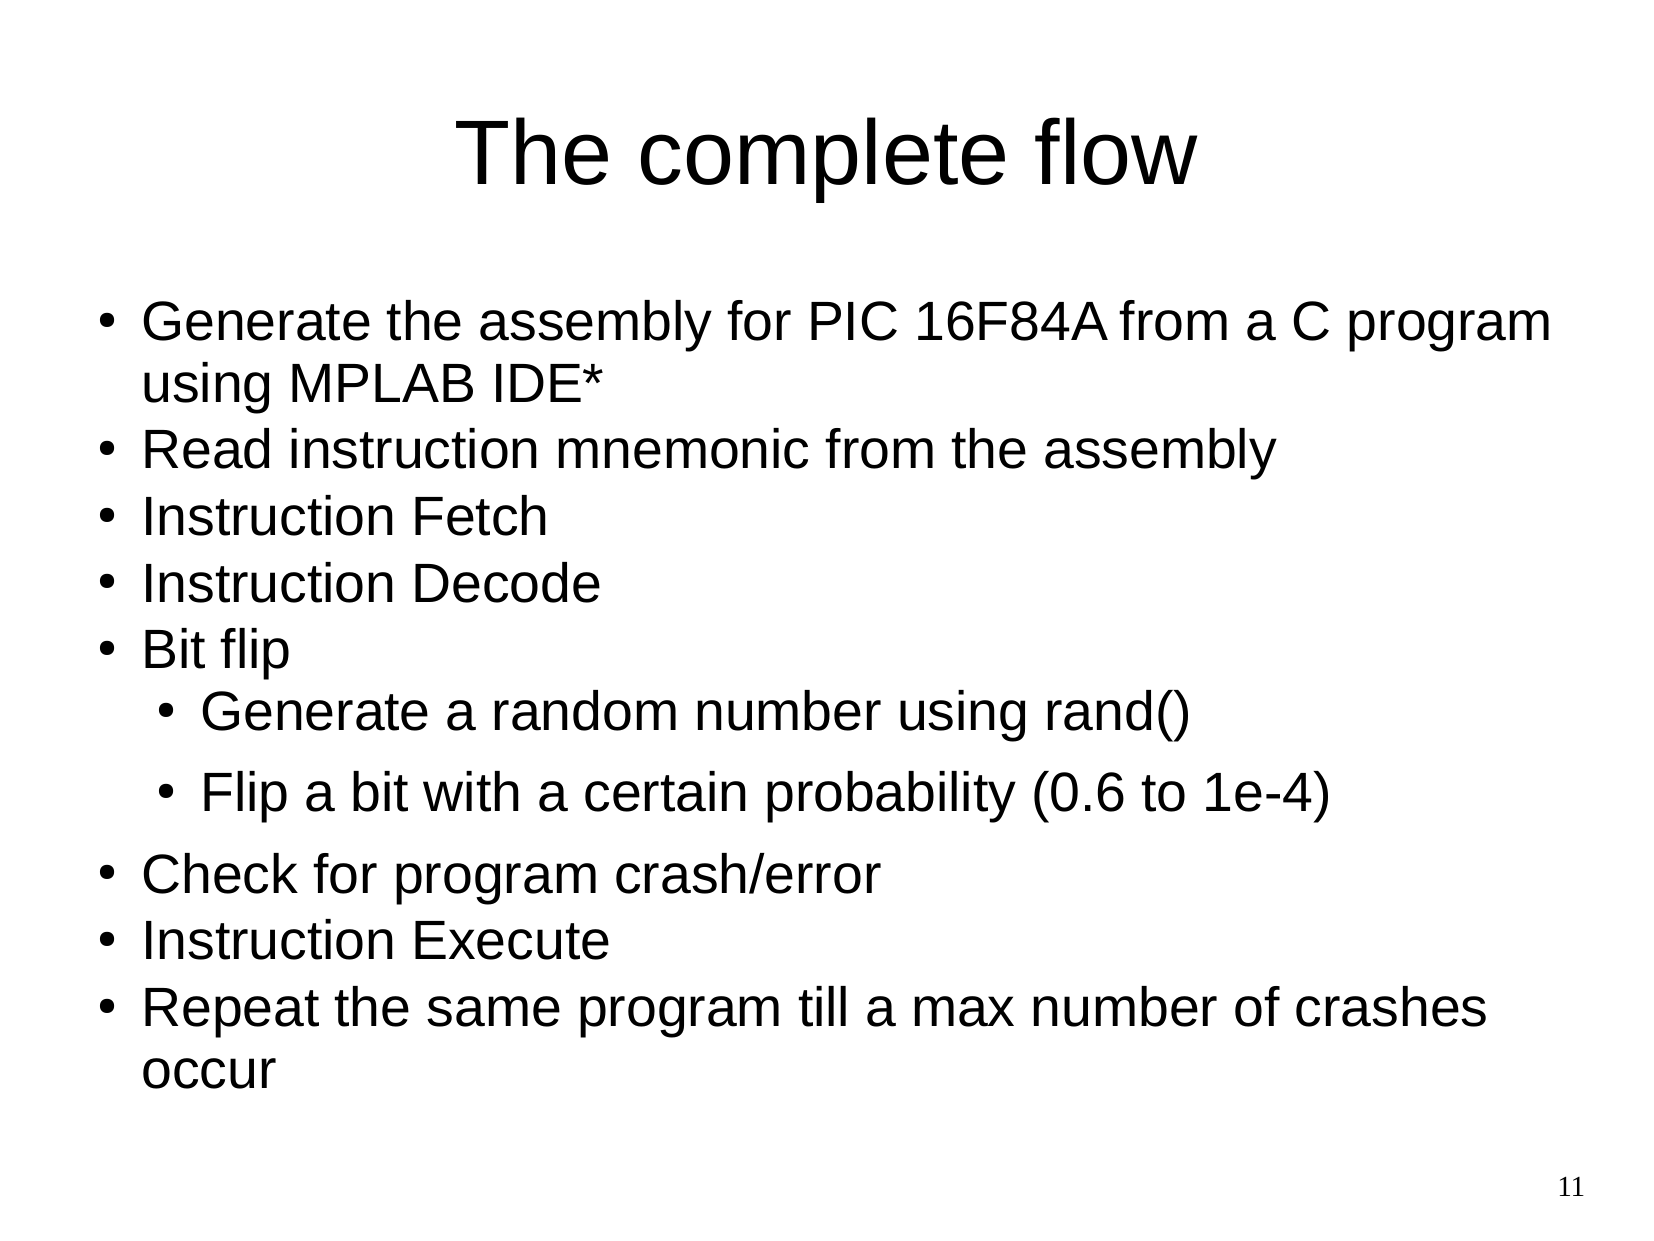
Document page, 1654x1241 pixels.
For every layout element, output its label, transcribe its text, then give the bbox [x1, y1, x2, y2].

title The complete flow [82, 49, 1571, 257]
list Generate the assembly for PIC 16F84A from a C program using MPLAB IDE* Read instruction mnemonic from the assembly Instruction Fetch Instruction Decode Bit flip Generate a random number using rand() Flip a bit with a certain probability (0.6 to 1e-4) Check for program crash/error Instruction Execute Repeat the same program till a max number of crashes occur [82, 290, 1571, 1109]
